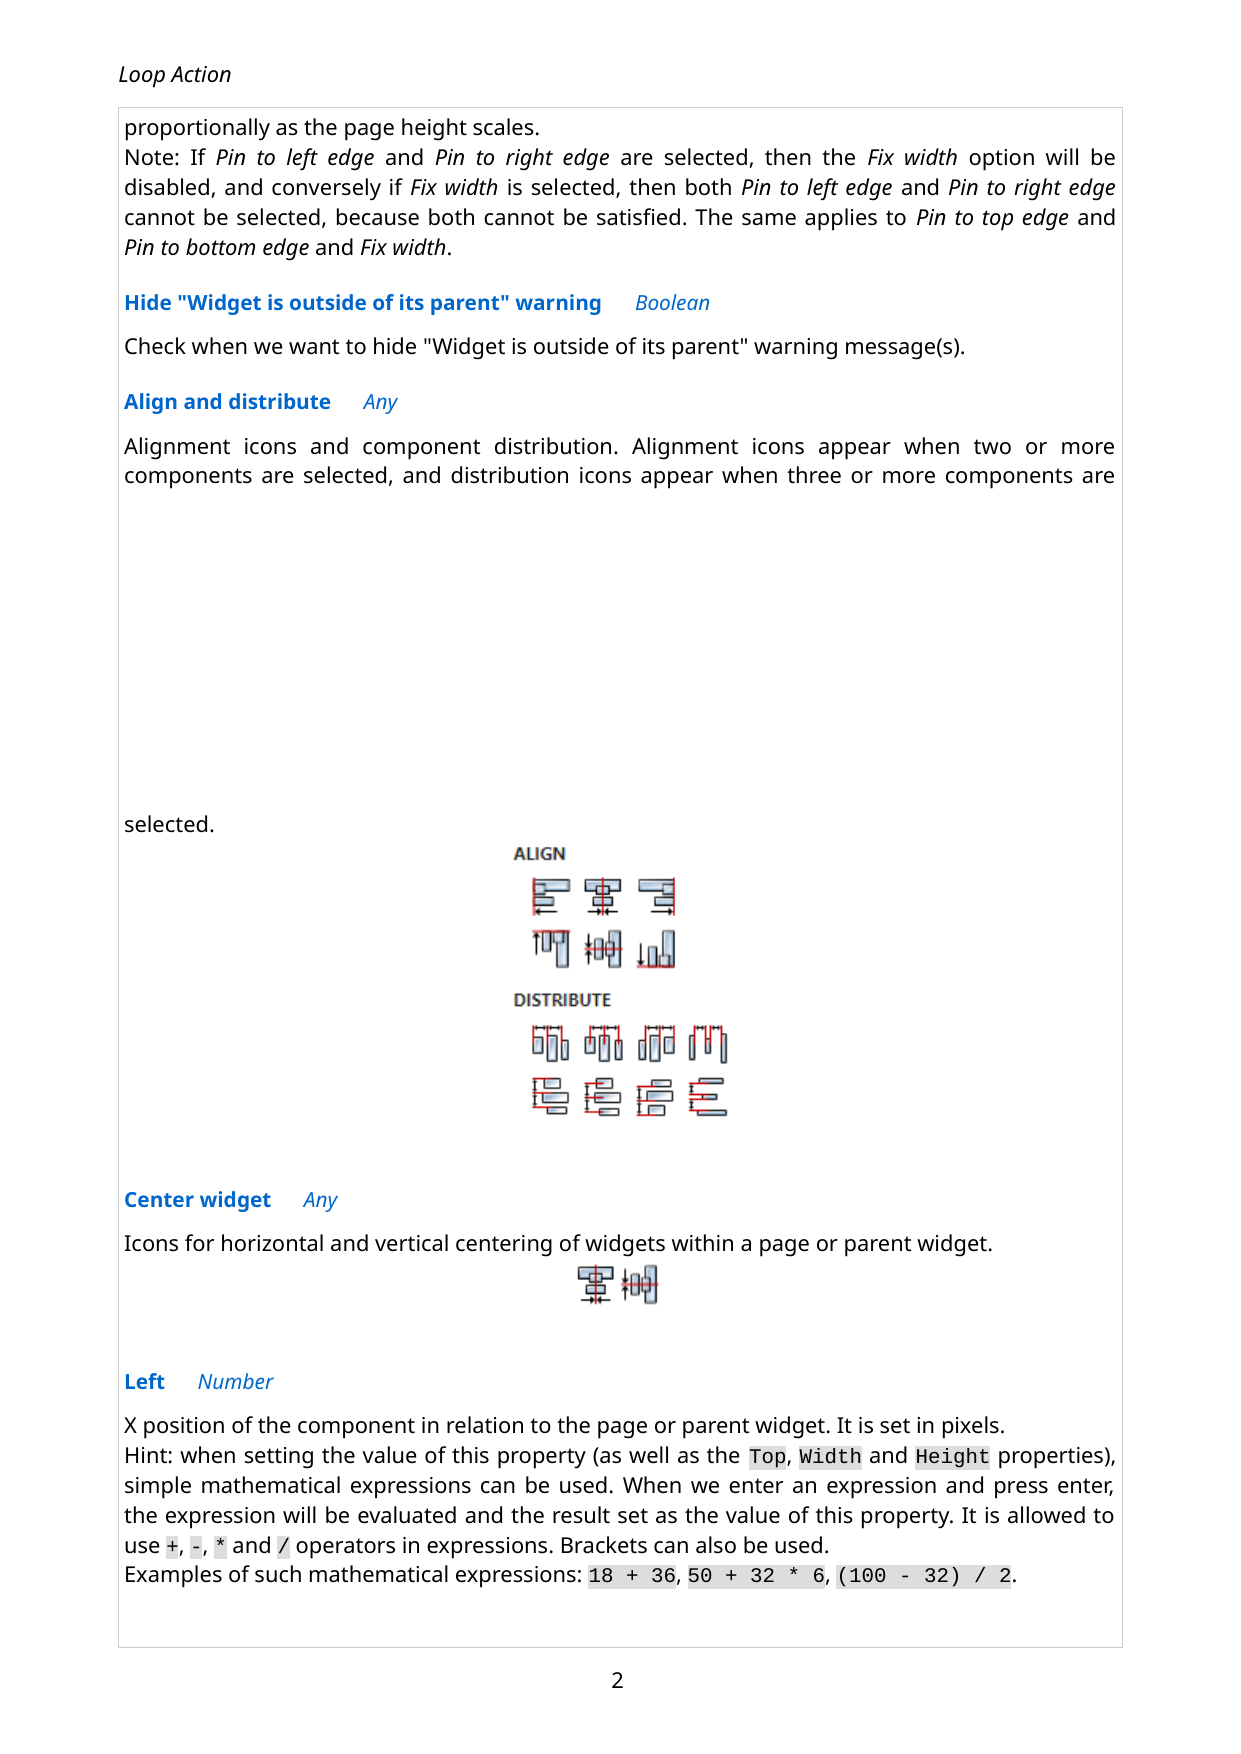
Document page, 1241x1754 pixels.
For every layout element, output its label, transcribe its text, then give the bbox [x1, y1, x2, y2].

picture [490, 838, 750, 1129]
picture [572, 1257, 668, 1311]
table_cell proportionally as the page height scales. Note: If Pin to left edge and Pin to right edge are selected, then the Fix width option will be disabled, and conversely if Fix width is selected, then both Pin to left edge and Pin to right edge cannot be selected, because both cannot be satisfied. The same applies to Pin to top edge and Pin to bottom edge and Fix width. Hide "Widget is outside of its parent" warning Boolean Check when we want to hide "Widget is outside of its parent" warning message(s). Align and distribute Any Alignment icons and component distribution. Alignment icons appear when two or more components are selected, and distribution icons appear when three or more components are selected. Center widget Any Icons for horizontal and vertical centering of widgets within a page or parent widget. Left Number X position of the component in relation to the page or parent widget. It is set in pixels. Hint: when setting the value of this property (as well as the Top, Width and Height properties), simple mathematical expressions can be used. When we enter an expression and press enter, the expression will be evaluated and the result set as the value of this property. It is allowed to use +, -, * and / operators in expressions. Brackets can also be used. Examples of such mathematical expressions: 18 + 36, 50 + 32 * 6, (100 - 32) / 2. [119, 108, 1122, 1647]
